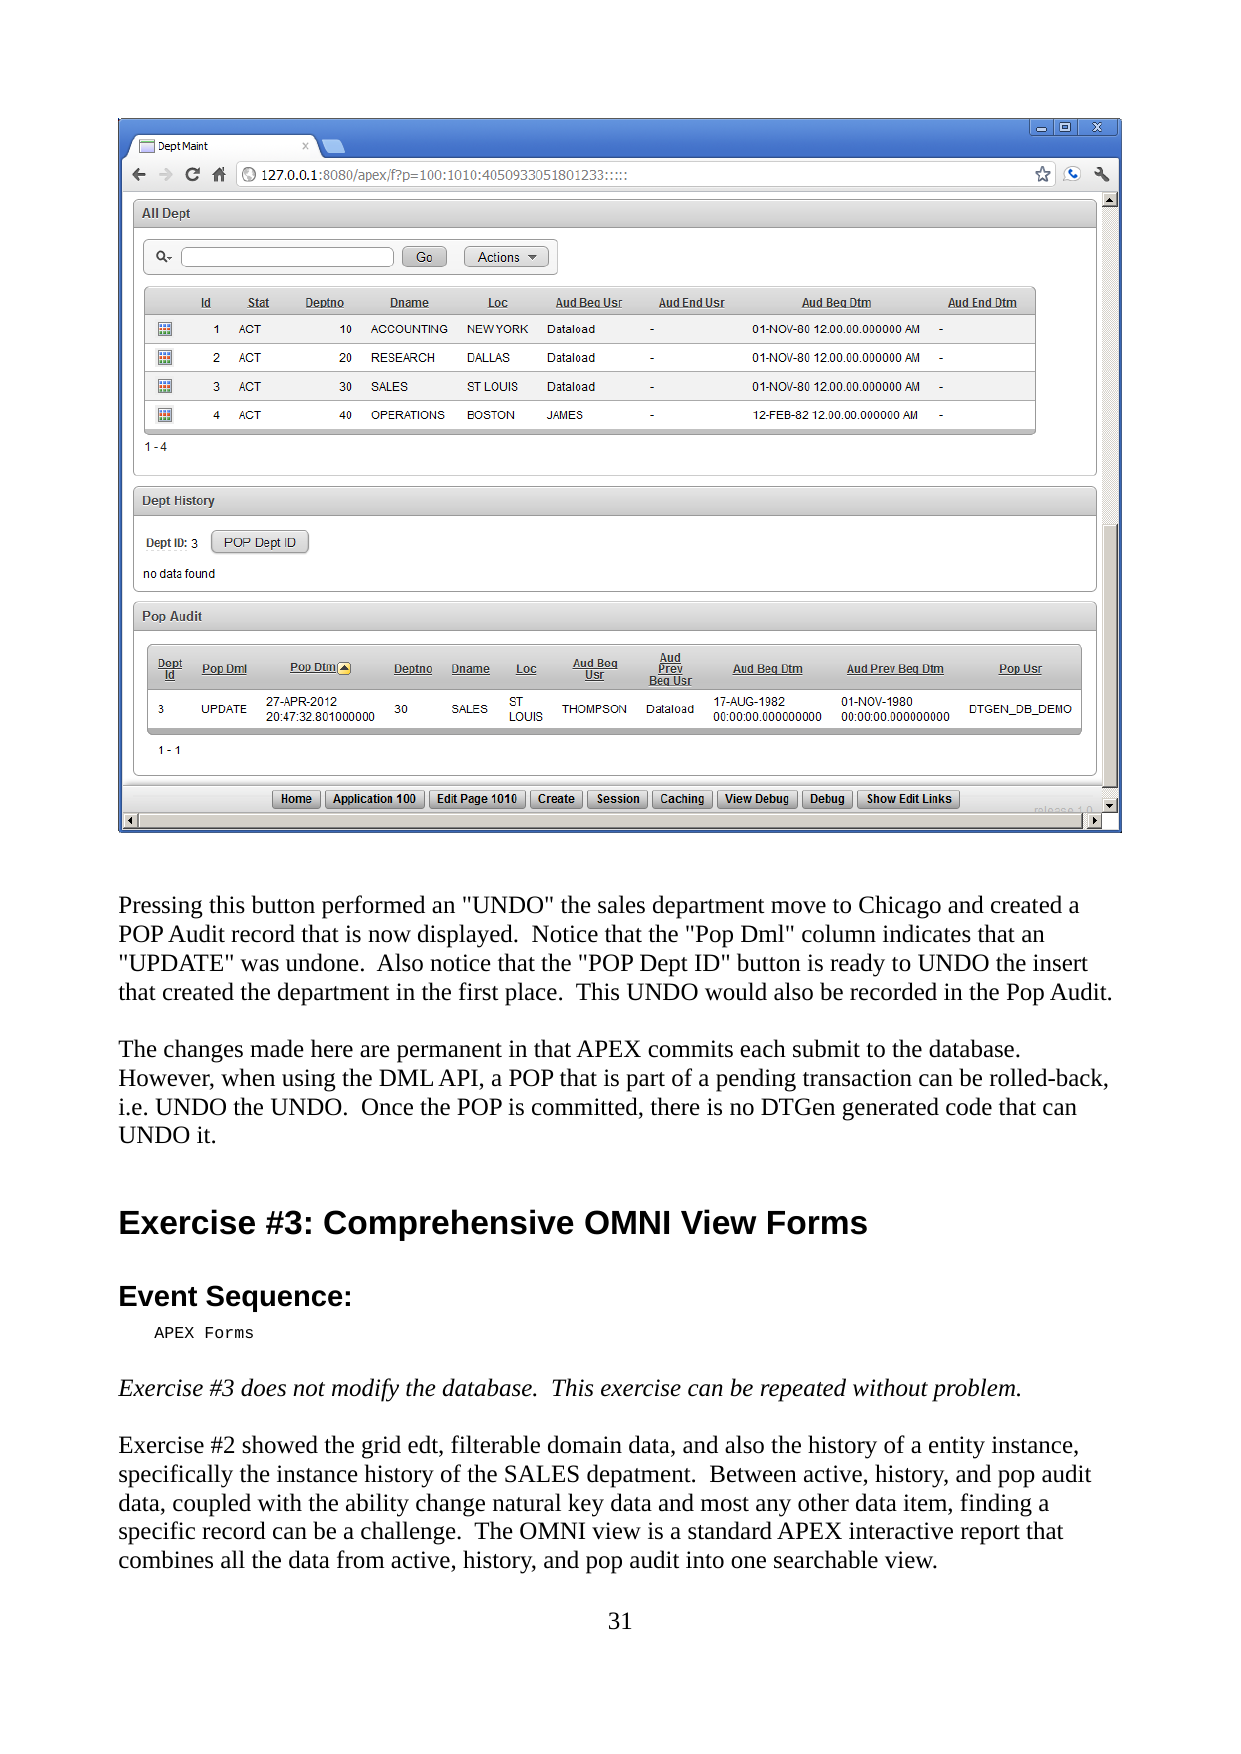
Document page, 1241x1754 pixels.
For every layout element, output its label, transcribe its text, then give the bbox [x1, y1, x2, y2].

text Pressing this button performed an "UNDO" the sales department move to Chicago and created a POP Audit record that is now displayed. Notice that the "Pop Dml" column indicates that an "UPDATE" was undone. Also notice that the "POP Dept ID" button is ready to UNDO the insert that created the department in the first place. This UNDO would also be recorded in the Pop Audit. [118, 890, 1122, 1005]
picture [118, 118, 1122, 833]
subtitle Exercise #3: Comprehensive OMNI View Forms [118, 1203, 1122, 1241]
text APEX Forms [154, 1325, 1086, 1344]
subtitle Event Sequence: [118, 1279, 1122, 1312]
text Exercise #3 does not modify the database. This exercise can be repeated without problem. [118, 1373, 1122, 1401]
text The changes made here are permanent in that APEX commits each submit to the database. However, when using the DML API, a POP that is part of a pending transaction can be rolled-back, i.e. UNDO the UNDO. Once the POP is committed, there is no DTGen generated code that can UNDO it. [118, 1034, 1122, 1149]
text Exercise #2 showed the grid edt, filterable domain data, and also the history of a entity instance, specifically the instance history of the SALES depatment. Between active, history, and pop audit data, coupled with the ability change natural key data and most any other data item, finding a specific record can be a challenge. The OMNI view is a standard APEX interactive report that combines all the data from active, history, and pop audit into one searchable view. [118, 1430, 1122, 1574]
